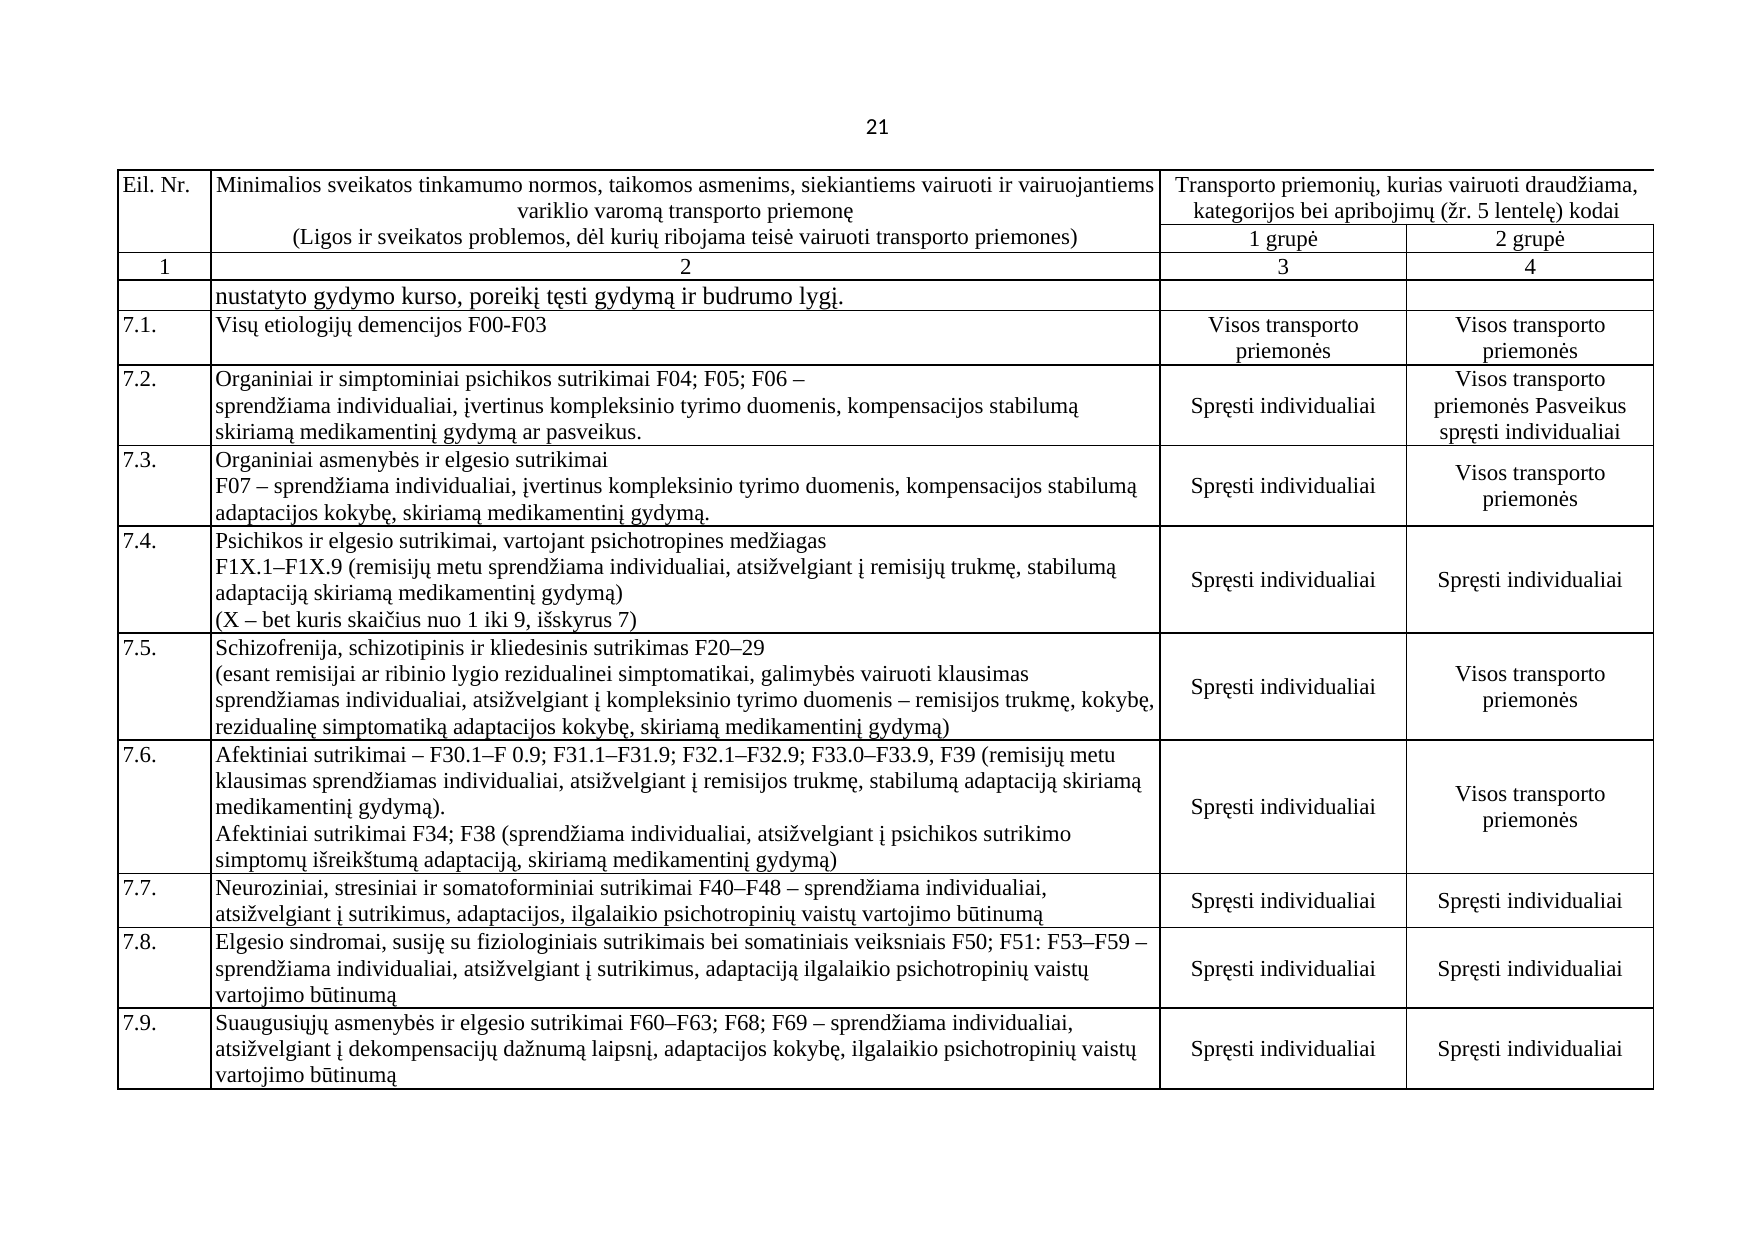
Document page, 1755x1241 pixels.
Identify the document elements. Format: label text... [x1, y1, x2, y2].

table_cell 1 grupė [1161, 225, 1406, 251]
table_cell 7.1. [119, 311, 210, 364]
table_cell [1407, 281, 1653, 309]
table_cell Spręsti individualiai [1161, 741, 1406, 872]
table_cell Psichikos ir elgesio sutrikimai, vartojant psichotropines medžiagas F1X.1–F1X.9 (remisijų metu sprendžiama individualiai, atsižvelgiant į remisijų trukmę, stabilumą adaptaciją skiriamą medikamentinį gydymą) (X – bet kuris skaičius nuo 1 iki 9, išskyrus 7) [212, 527, 1159, 632]
table_cell Spręsti individualiai [1161, 874, 1406, 927]
table_cell Organiniai ir simptominiai psichikos sutrikimai F04; F05; F06 – sprendžiama individualiai, įvertinus kompleksinio tyrimo duomenis, kompensacijos stabilumą skiriamą medikamentinį gydymą ar pasveikus. [212, 366, 1159, 444]
table_cell Afektiniai sutrikimai – F30.1–F 0.9; F31.1–F31.9; F32.1–F32.9; F33.0–F33.9, F39 (remisijų metu klausimas sprendžiamas individualiai, atsižvelgiant į remisijos trukmę, stabilumą adaptaciją skiriamą medikamentinį gydymą). Afektiniai sutrikimai F34; F38 (sprendžiama individualiai, atsižvelgiant į psichikos sutrikimo simptomų išreikštumą adaptaciją, skiriamą medikamentinį gydymą) [212, 741, 1159, 872]
table_cell 7.6. [119, 741, 210, 872]
table_cell Visos transporto priemonės [1407, 311, 1653, 364]
table_cell 7.7. [119, 874, 210, 927]
table_header Eil. Nr. [119, 171, 210, 251]
table_cell 3 [1161, 253, 1406, 279]
table_cell Organiniai asmenybės ir elgesio sutrikimai F07 – sprendžiama individualiai, įvertinus kompleksinio tyrimo duomenis, kompensacijos stabilumą adaptacijos kokybę, skiriamą medikamentinį gydymą. [212, 446, 1159, 525]
table_cell Schizofrenija, schizotipinis ir kliedesinis sutrikimas F20–29 (esant remisijai ar ribinio lygio rezidualinei simptomatikai, galimybės vairuoti klausimas sprendžiamas individualiai, atsižvelgiant į kompleksinio tyrimo duomenis – remisijos trukmę, kokybę, rezidualinę simptomatiką adaptacijos kokybę, skiriamą medikamentinį gydymą) [212, 634, 1159, 739]
table_cell 2 grupė [1407, 225, 1653, 251]
table_cell Visos transporto priemonės [1407, 634, 1653, 739]
table_cell Spręsti individualiai [1161, 446, 1406, 525]
table_cell Suaugusiųjų asmenybės ir elgesio sutrikimai F60–F63; F68; F69 – sprendžiama individualiai, atsižvelgiant į dekompensacijų dažnumą laipsnį, adaptacijos kokybę, ilgalaikio psichotropinių vaistų vartojimo būtinumą [212, 1009, 1159, 1088]
table_cell 7.4. [119, 527, 210, 632]
table_cell Spręsti individualiai [1161, 366, 1406, 444]
table_cell Spręsti individualiai [1407, 1009, 1653, 1088]
table_cell 7.8. [119, 928, 210, 1007]
table_cell Spręsti individualiai [1407, 928, 1653, 1007]
table_cell [119, 281, 210, 309]
table_cell 4 [1407, 253, 1653, 279]
table_cell 7.2. [119, 366, 210, 444]
table_cell 7.3. [119, 446, 210, 525]
table_cell Spręsti individualiai [1407, 527, 1653, 632]
table_cell 1 [119, 253, 210, 279]
table_cell Spręsti individualiai [1161, 928, 1406, 1007]
table_cell Spręsti individualiai [1161, 527, 1406, 632]
table_cell Elgesio sindromai, susiję su fiziologiniais sutrikimais bei somatiniais veiksniais F50; F51: F53–F59 – sprendžiama individualiai, atsižvelgiant į sutrikimus, adaptaciją ilgalaikio psichotropinių vaistų vartojimo būtinumą [212, 928, 1159, 1007]
table_cell Spręsti individualiai [1407, 874, 1653, 927]
table_cell 7.5. [119, 634, 210, 739]
table_header Minimalios sveikatos tinkamumo normos, taikomos asmenims, siekiantiems vairuoti ir vairuojantiems variklio varomą transporto priemonę (Ligos ir sveikatos problemos, dėl kurių ribojama teisė vairuoti transporto priemones) [212, 171, 1159, 251]
table_cell nustatyto gydymo kurso, poreikį tęsti gydymą ir budrumo lygį. [212, 281, 1159, 309]
table_cell Visos transporto priemonės [1161, 311, 1406, 364]
table_cell Spręsti individualiai [1161, 1009, 1406, 1088]
table_cell Visos transporto priemonės [1407, 741, 1653, 872]
table_cell Visų etiologijų demencijos F00-F03 [212, 311, 1159, 364]
table_cell Visos transporto priemonės [1407, 446, 1653, 525]
table_cell Spręsti individualiai [1161, 634, 1406, 739]
table_cell Visos transporto priemonės Pasveikus spręsti individualiai [1407, 366, 1653, 444]
table_cell 7.9. [119, 1009, 210, 1088]
table_cell 2 [212, 253, 1159, 279]
table_header Transporto priemonių, kurias vairuoti draudžiama, kategorijos bei apribojimų (žr. 5 lentelę) kodai [1161, 171, 1653, 223]
table_cell Neuroziniai, stresiniai ir somatoforminiai sutrikimai F40–F48 – sprendžiama individualiai, atsižvelgiant į sutrikimus, adaptacijos, ilgalaikio psichotropinių vaistų vartojimo būtinumą [212, 874, 1159, 927]
table_cell [1161, 281, 1406, 309]
